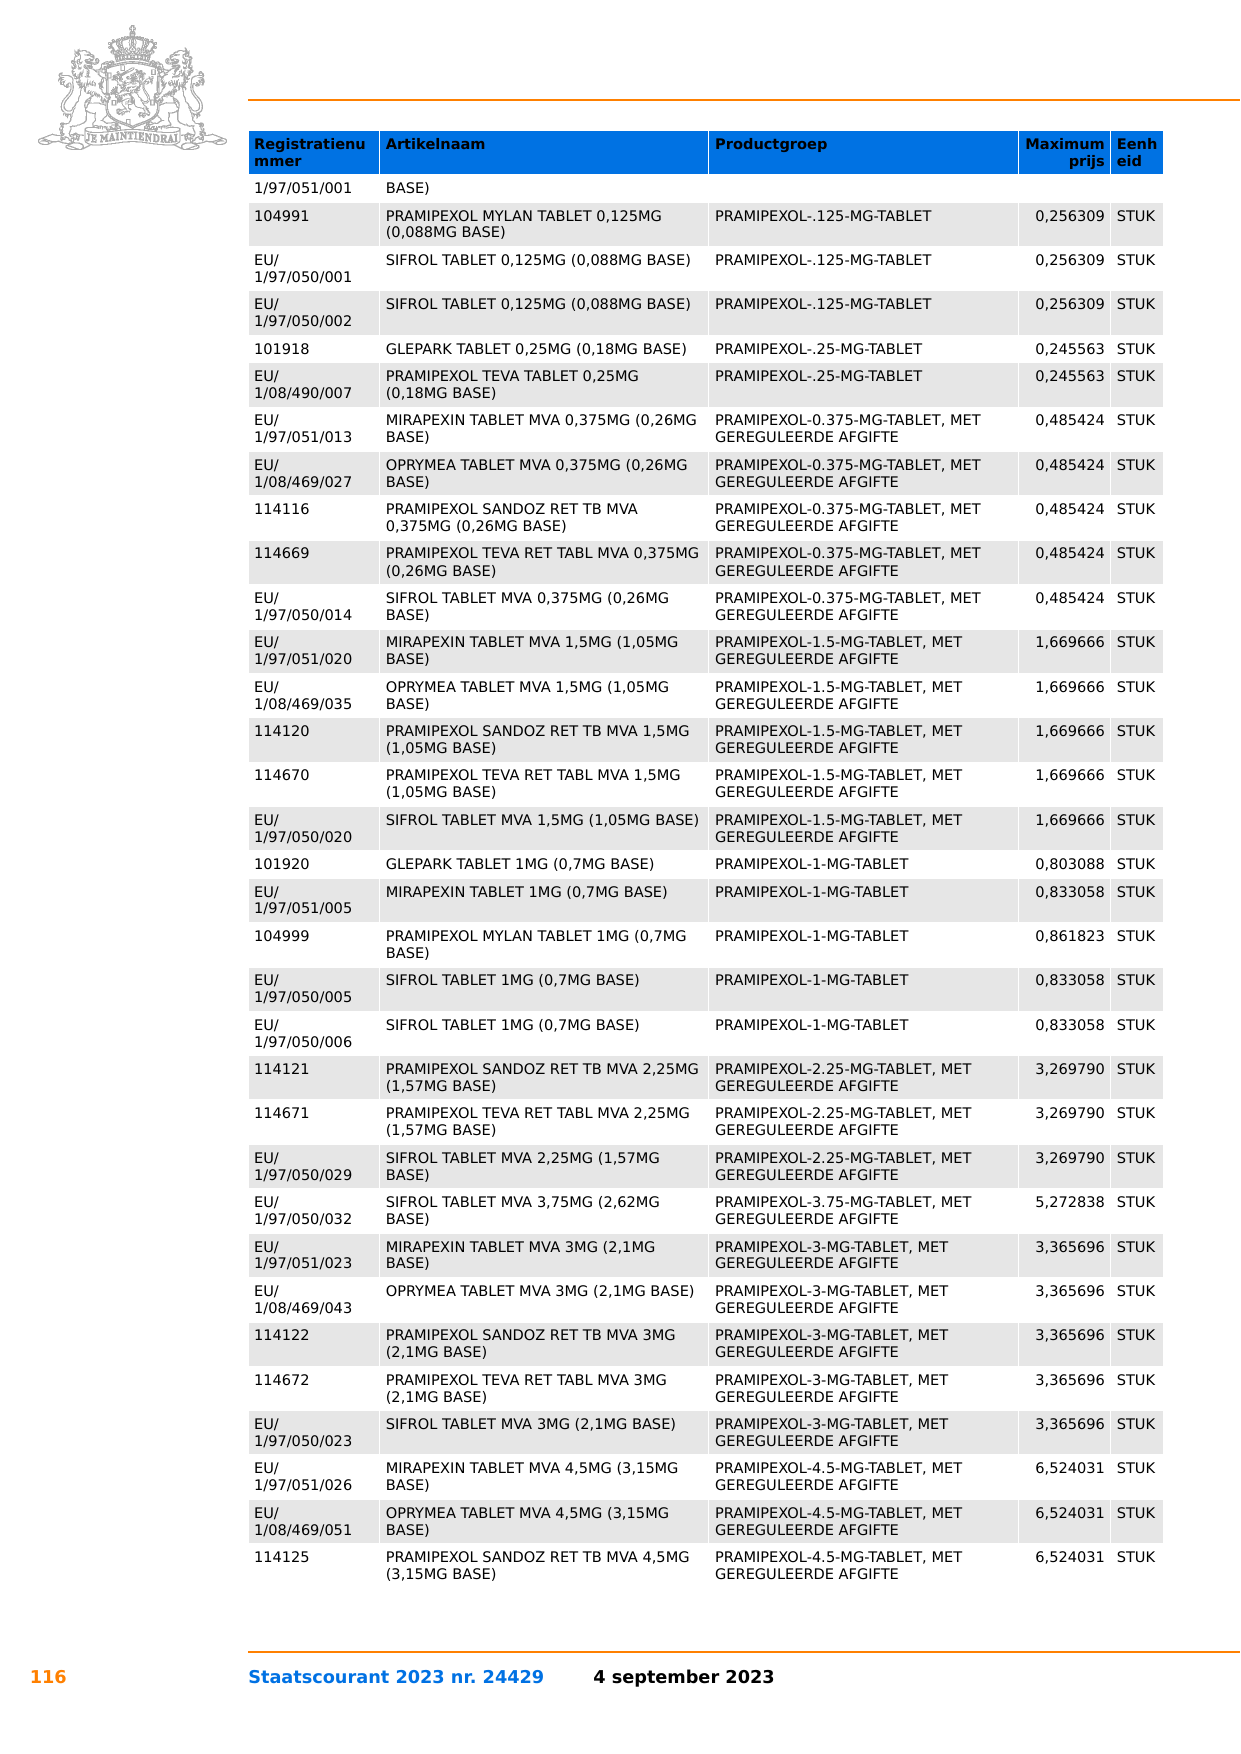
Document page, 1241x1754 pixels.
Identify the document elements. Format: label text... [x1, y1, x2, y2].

table_cell EU/1/08/469/051 [249, 1500, 379, 1543]
table_cell SIFROL TABLET 0,125MG (0,088MG BASE) [380, 247, 708, 290]
table_cell 0,833058 [1019, 968, 1110, 1011]
table_cell STUK [1111, 1145, 1163, 1188]
table_cell PRAMIPEXOL-.125-MG-TABLET [709, 203, 1018, 246]
table_cell PRAMIPEXOL-0.375-MG-TABLET, MET GEREGULEERDE AFGIFTE [709, 408, 1018, 451]
table_cell PRAMIPEXOL-.25-MG-TABLET [709, 336, 1018, 362]
table_cell STUK [1111, 203, 1163, 246]
table_cell STUK [1111, 879, 1163, 922]
table_cell 114670 [249, 763, 379, 806]
table_cell SIFROL TABLET MVA 2,25MG (1,57MG BASE) [380, 1145, 708, 1188]
table_cell EU/1/08/469/035 [249, 674, 379, 717]
table_cell 0,256309 [1019, 291, 1110, 335]
table_cell SIFROL TABLET MVA 3,75MG (2,62MG BASE) [380, 1189, 708, 1233]
table_cell PRAMIPEXOL-.125-MG-TABLET [709, 247, 1018, 290]
table_cell PRAMIPEXOL SANDOZ RET TB MVA 3MG (2,1MG BASE) [380, 1323, 708, 1366]
table_cell SIFROL TABLET MVA 0,375MG (0,26MG BASE) [380, 585, 708, 628]
table_cell PRAMIPEXOL-3-MG-TABLET, MET GEREGULEERDE AFGIFTE [709, 1367, 1018, 1410]
table_cell PRAMIPEXOL TEVA RET TABL MVA 3MG (2,1MG BASE) [380, 1367, 708, 1410]
table_cell 104991 [249, 203, 379, 246]
table_cell PRAMIPEXOL MYLAN TABLET 0,125MG (0,088MG BASE) [380, 203, 708, 246]
table_cell STUK [1111, 1056, 1163, 1099]
table_cell PRAMIPEXOL-0.375-MG-TABLET, MET GEREGULEERDE AFGIFTE [709, 452, 1018, 495]
table_cell PRAMIPEXOL-.125-MG-TABLET [709, 291, 1018, 335]
table_cell PRAMIPEXOL-4.5-MG-TABLET, MET GEREGULEERDE AFGIFTE [709, 1500, 1018, 1543]
table_cell SIFROL TABLET 1MG (0,7MG BASE) [380, 968, 708, 1011]
table_cell STUK [1111, 674, 1163, 717]
table_cell STUK [1111, 1500, 1163, 1543]
table_cell 3,365696 [1019, 1411, 1110, 1454]
table_cell STUK [1111, 1234, 1163, 1277]
table_cell 3,365696 [1019, 1367, 1110, 1410]
table_cell 0,485424 [1019, 585, 1110, 628]
table_cell 6,524031 [1019, 1456, 1110, 1499]
table_cell SIFROL TABLET 1MG (0,7MG BASE) [380, 1012, 708, 1055]
table_cell PRAMIPEXOL-1-MG-TABLET [709, 851, 1018, 878]
table_header Eenheid [1111, 131, 1163, 174]
table_cell STUK [1111, 1012, 1163, 1055]
table_cell EU/1/97/050/020 [249, 807, 379, 850]
table_cell 114669 [249, 541, 379, 584]
table_cell 114122 [249, 1323, 379, 1366]
table_cell MIRAPEXIN TABLET MVA 4,5MG (3,15MG BASE) [380, 1456, 708, 1499]
table_cell STUK [1111, 1189, 1163, 1233]
table_cell EU/1/97/050/006 [249, 1012, 379, 1055]
table_cell [1019, 175, 1110, 202]
table_cell 101918 [249, 336, 379, 362]
table_cell STUK [1111, 763, 1163, 806]
table_cell PRAMIPEXOL-2.25-MG-TABLET, MET GEREGULEERDE AFGIFTE [709, 1056, 1018, 1099]
table_cell PRAMIPEXOL-4.5-MG-TABLET, MET GEREGULEERDE AFGIFTE [709, 1544, 1018, 1588]
table_cell PRAMIPEXOL-1.5-MG-TABLET, MET GEREGULEERDE AFGIFTE [709, 630, 1018, 673]
table_cell EU/1/08/469/027 [249, 452, 379, 495]
table_cell 0,485424 [1019, 452, 1110, 495]
table_cell STUK [1111, 1278, 1163, 1321]
table_cell EU/1/08/469/043 [249, 1278, 379, 1321]
table_cell 114120 [249, 718, 379, 762]
table_cell PRAMIPEXOL-2.25-MG-TABLET, MET GEREGULEERDE AFGIFTE [709, 1145, 1018, 1188]
table_cell 3,269790 [1019, 1101, 1110, 1144]
table_cell MIRAPEXIN TABLET 1MG (0,7MG BASE) [380, 879, 708, 922]
picture [38, 25, 227, 150]
table_cell MIRAPEXIN TABLET MVA 3MG (2,1MG BASE) [380, 1234, 708, 1277]
table_cell SIFROL TABLET 0,125MG (0,088MG BASE) [380, 291, 708, 335]
table_cell STUK [1111, 630, 1163, 673]
table_cell 1,669666 [1019, 718, 1110, 762]
table_cell EU/1/97/050/032 [249, 1189, 379, 1233]
table_cell 3,365696 [1019, 1234, 1110, 1277]
table_cell EU/1/08/490/007 [249, 363, 379, 407]
table_cell PRAMIPEXOL-2.25-MG-TABLET, MET GEREGULEERDE AFGIFTE [709, 1101, 1018, 1144]
table_cell STUK [1111, 408, 1163, 451]
table_cell 0,833058 [1019, 1012, 1110, 1055]
table_cell PRAMIPEXOL-3.75-MG-TABLET, MET GEREGULEERDE AFGIFTE [709, 1189, 1018, 1233]
table_cell STUK [1111, 452, 1163, 495]
table_cell PRAMIPEXOL-3-MG-TABLET, MET GEREGULEERDE AFGIFTE [709, 1234, 1018, 1277]
table_cell 0,485424 [1019, 496, 1110, 540]
table_cell STUK [1111, 1367, 1163, 1410]
table_cell PRAMIPEXOL-1.5-MG-TABLET, MET GEREGULEERDE AFGIFTE [709, 807, 1018, 850]
table_cell 0,256309 [1019, 203, 1110, 246]
table_cell PRAMIPEXOL-1-MG-TABLET [709, 968, 1018, 1011]
table_cell STUK [1111, 1411, 1163, 1454]
table_cell PRAMIPEXOL-.25-MG-TABLET [709, 363, 1018, 407]
table_cell STUK [1111, 541, 1163, 584]
table_header Maximumprijs [1019, 131, 1110, 174]
table_cell EU/1/97/050/023 [249, 1411, 379, 1454]
table_cell PRAMIPEXOL-1-MG-TABLET [709, 923, 1018, 966]
table_cell PRAMIPEXOL SANDOZ RET TB MVA 0,375MG (0,26MG BASE) [380, 496, 708, 540]
table_cell PRAMIPEXOL-4.5-MG-TABLET, MET GEREGULEERDE AFGIFTE [709, 1456, 1018, 1499]
table_cell EU/1/97/050/005 [249, 968, 379, 1011]
table_cell MIRAPEXIN TABLET MVA 1,5MG (1,05MG BASE) [380, 630, 708, 673]
table_cell EU/1/97/051/023 [249, 1234, 379, 1277]
table_cell PRAMIPEXOL-1.5-MG-TABLET, MET GEREGULEERDE AFGIFTE [709, 674, 1018, 717]
table_cell PRAMIPEXOL TEVA TABLET 0,25MG (0,18MG BASE) [380, 363, 708, 407]
table_cell EU/1/97/051/013 [249, 408, 379, 451]
table_header Productgroep [709, 131, 1018, 174]
table_cell PRAMIPEXOL SANDOZ RET TB MVA 4,5MG (3,15MG BASE) [380, 1544, 708, 1588]
table_cell PRAMIPEXOL-3-MG-TABLET, MET GEREGULEERDE AFGIFTE [709, 1323, 1018, 1366]
table_cell PRAMIPEXOL-0.375-MG-TABLET, MET GEREGULEERDE AFGIFTE [709, 541, 1018, 584]
table_cell EU/1/97/051/005 [249, 879, 379, 922]
table_cell 1,669666 [1019, 630, 1110, 673]
table_cell BASE) [380, 175, 708, 202]
table_cell PRAMIPEXOL-3-MG-TABLET, MET GEREGULEERDE AFGIFTE [709, 1411, 1018, 1454]
table_cell STUK [1111, 585, 1163, 628]
table_cell 1,669666 [1019, 763, 1110, 806]
table_cell EU/1/97/050/014 [249, 585, 379, 628]
table_cell STUK [1111, 851, 1163, 878]
table_cell EU/1/97/050/002 [249, 291, 379, 335]
table_cell 5,272838 [1019, 1189, 1110, 1233]
table_cell STUK [1111, 718, 1163, 762]
table_cell STUK [1111, 247, 1163, 290]
table_cell STUK [1111, 1101, 1163, 1144]
table_cell 1,669666 [1019, 674, 1110, 717]
table_cell STUK [1111, 807, 1163, 850]
table_cell EU/1/97/050/001 [249, 247, 379, 290]
table_cell MIRAPEXIN TABLET MVA 0,375MG (0,26MG BASE) [380, 408, 708, 451]
table_cell 0,245563 [1019, 336, 1110, 362]
table_cell 0,256309 [1019, 247, 1110, 290]
table_header Registratienummer [249, 131, 379, 174]
table_cell OPRYMEA TABLET MVA 4,5MG (3,15MG BASE) [380, 1500, 708, 1543]
table_cell 3,269790 [1019, 1145, 1110, 1188]
table_cell EU/1/97/051/026 [249, 1456, 379, 1499]
table_cell 3,365696 [1019, 1278, 1110, 1321]
table_cell PRAMIPEXOL-0.375-MG-TABLET, MET GEREGULEERDE AFGIFTE [709, 585, 1018, 628]
table_cell OPRYMEA TABLET MVA 0,375MG (0,26MG BASE) [380, 452, 708, 495]
table_cell 114116 [249, 496, 379, 540]
table_cell PRAMIPEXOL TEVA RET TABL MVA 1,5MG (1,05MG BASE) [380, 763, 708, 806]
table_cell PRAMIPEXOL MYLAN TABLET 1MG (0,7MG BASE) [380, 923, 708, 966]
table_cell STUK [1111, 968, 1163, 1011]
table_cell 3,269790 [1019, 1056, 1110, 1099]
table_cell STUK [1111, 1544, 1163, 1588]
table_cell EU/1/97/051/020 [249, 630, 379, 673]
table_cell 0,803088 [1019, 851, 1110, 878]
table_cell [1111, 175, 1163, 202]
table_cell STUK [1111, 923, 1163, 966]
table_cell 0,485424 [1019, 408, 1110, 451]
table_cell OPRYMEA TABLET MVA 3MG (2,1MG BASE) [380, 1278, 708, 1321]
table_cell GLEPARK TABLET 1MG (0,7MG BASE) [380, 851, 708, 878]
table_cell PRAMIPEXOL-1-MG-TABLET [709, 1012, 1018, 1055]
table_cell STUK [1111, 291, 1163, 335]
table_cell OPRYMEA TABLET MVA 1,5MG (1,05MG BASE) [380, 674, 708, 717]
table_cell STUK [1111, 1323, 1163, 1366]
table_cell PRAMIPEXOL TEVA RET TABL MVA 0,375MG (0,26MG BASE) [380, 541, 708, 584]
table_cell STUK [1111, 496, 1163, 540]
table_cell 114672 [249, 1367, 379, 1410]
table_cell [709, 175, 1018, 202]
table_cell 104999 [249, 923, 379, 966]
table_cell EU/1/97/050/029 [249, 1145, 379, 1188]
table_cell 3,365696 [1019, 1323, 1110, 1366]
table_cell 6,524031 [1019, 1544, 1110, 1588]
table_cell PRAMIPEXOL TEVA RET TABL MVA 2,25MG (1,57MG BASE) [380, 1101, 708, 1144]
table_cell PRAMIPEXOL-1.5-MG-TABLET, MET GEREGULEERDE AFGIFTE [709, 718, 1018, 762]
table_cell 101920 [249, 851, 379, 878]
table_cell PRAMIPEXOL-3-MG-TABLET, MET GEREGULEERDE AFGIFTE [709, 1278, 1018, 1321]
table_cell STUK [1111, 363, 1163, 407]
table_cell PRAMIPEXOL SANDOZ RET TB MVA 2,25MG (1,57MG BASE) [380, 1056, 708, 1099]
table_cell 1,669666 [1019, 807, 1110, 850]
table_cell PRAMIPEXOL-0.375-MG-TABLET, MET GEREGULEERDE AFGIFTE [709, 496, 1018, 540]
table_cell PRAMIPEXOL-1.5-MG-TABLET, MET GEREGULEERDE AFGIFTE [709, 763, 1018, 806]
table_cell 0,833058 [1019, 879, 1110, 922]
table_cell 114121 [249, 1056, 379, 1099]
table_cell GLEPARK TABLET 0,25MG (0,18MG BASE) [380, 336, 708, 362]
table_cell 0,245563 [1019, 363, 1110, 407]
table_cell PRAMIPEXOL-1-MG-TABLET [709, 879, 1018, 922]
table_cell PRAMIPEXOL SANDOZ RET TB MVA 1,5MG (1,05MG BASE) [380, 718, 708, 762]
table_cell SIFROL TABLET MVA 3MG (2,1MG BASE) [380, 1411, 708, 1454]
table_cell 1/97/051/001 [249, 175, 379, 202]
table_cell 114125 [249, 1544, 379, 1588]
table_cell STUK [1111, 1456, 1163, 1499]
table_cell 6,524031 [1019, 1500, 1110, 1543]
table_cell 114671 [249, 1101, 379, 1144]
table_cell SIFROL TABLET MVA 1,5MG (1,05MG BASE) [380, 807, 708, 850]
table_cell 0,485424 [1019, 541, 1110, 584]
table_cell 0,861823 [1019, 923, 1110, 966]
table_cell STUK [1111, 336, 1163, 362]
table_header Artikelnaam [380, 131, 708, 174]
